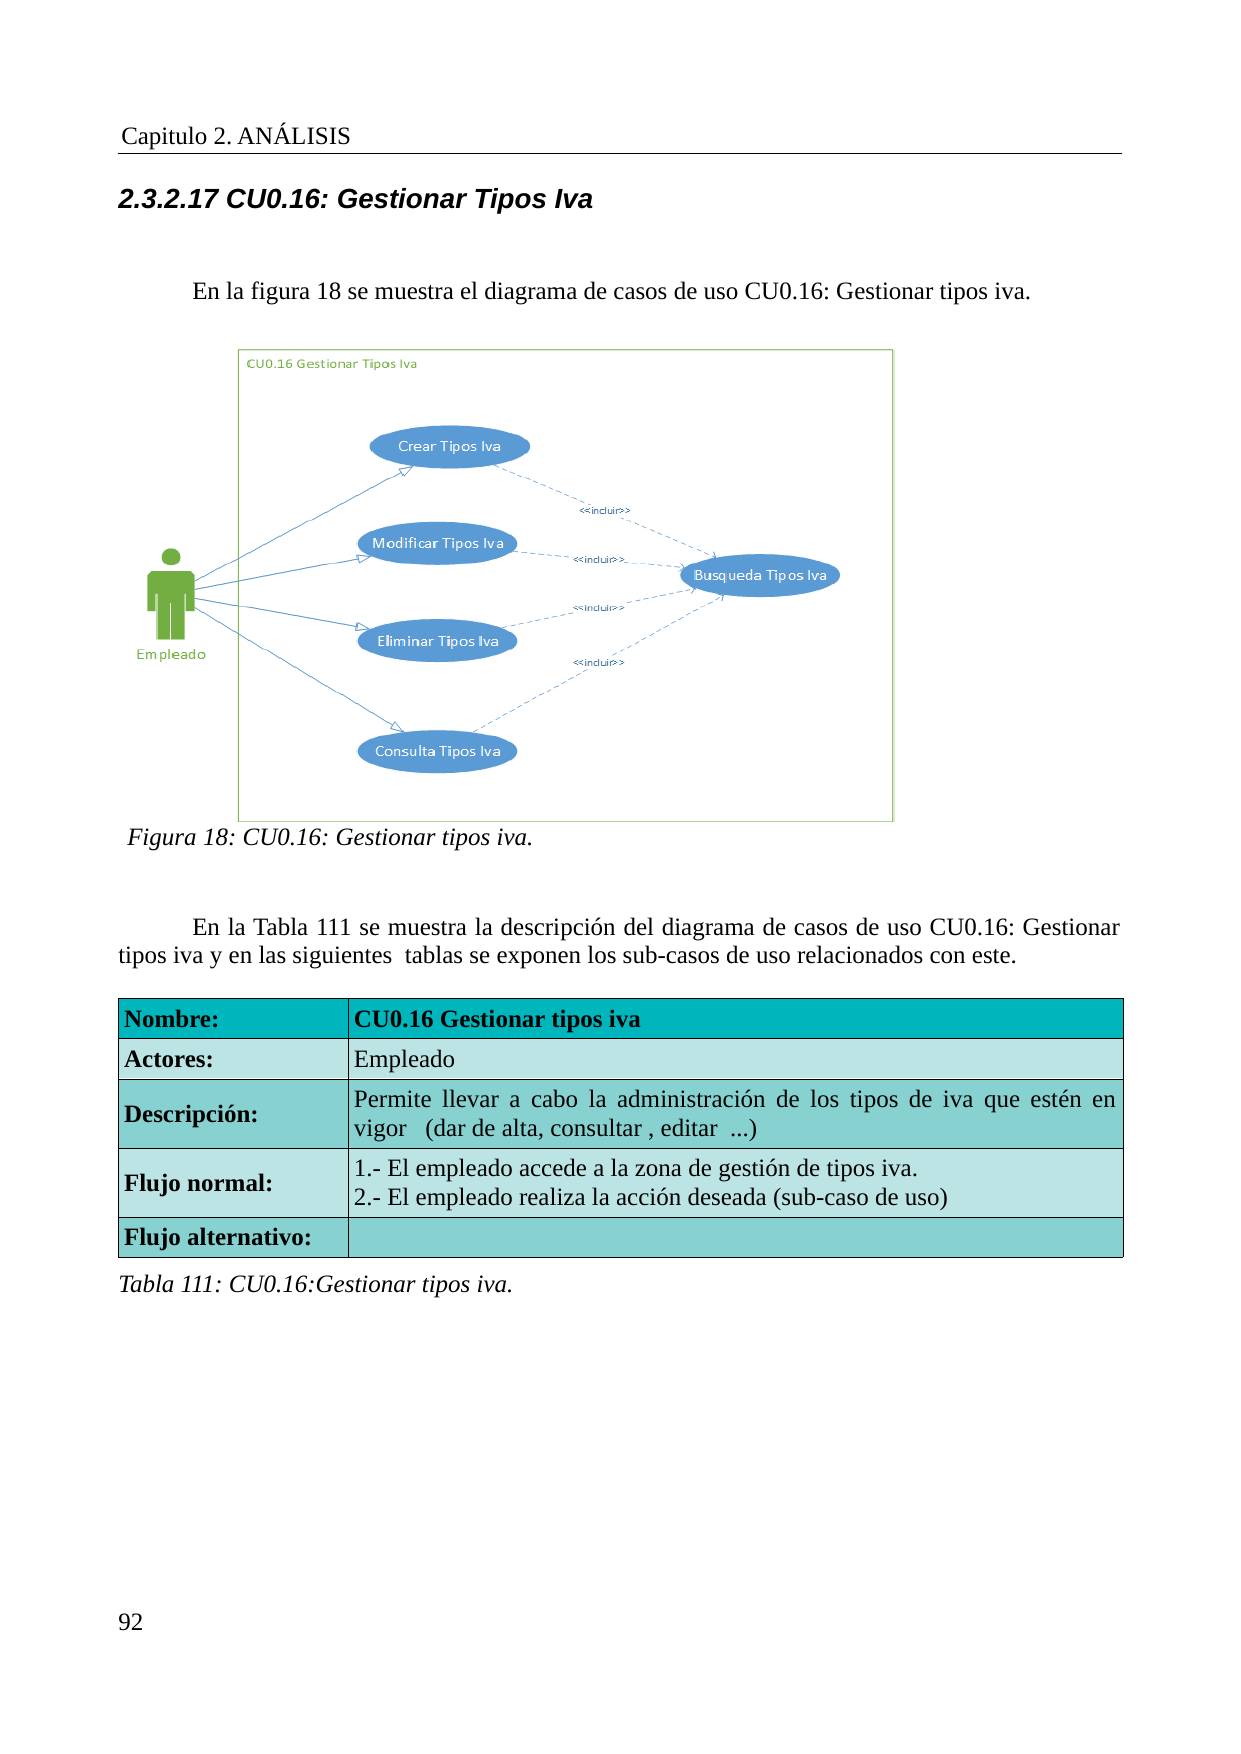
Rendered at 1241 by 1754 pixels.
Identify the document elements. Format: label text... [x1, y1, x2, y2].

text Figura 18: CU0.16: Gestionar tipos iva. [127, 822, 895, 851]
table_cell Permite llevar a cabo la administración de los tipos de iva que estén en vigor (dar de alta, consultar , editar ...) [349, 1080, 1123, 1148]
table_cell Empleado [349, 1039, 1123, 1078]
text En la figura 18 se muestra el diagrama de casos de uso CU0.16: Gestionar tipos iva. [118, 276, 1122, 304]
subtitle 2.3.2.17 CU0.16: Gestionar Tipos Iva [118, 182, 1122, 214]
table_cell Flujo alternativo: [119, 1218, 348, 1257]
table_cell Flujo normal: [119, 1149, 348, 1217]
picture [127, 349, 895, 822]
table_header CU0.16 Gestionar tipos iva [349, 999, 1123, 1038]
text Tabla 111: CU0.16:Gestionar tipos iva. [118, 1269, 1122, 1298]
table_header Nombre: [119, 999, 348, 1038]
table_cell 1.- El empleado accede a la zona de gestión de tipos iva. 2.- El empleado realiza la acción deseada (sub-caso de uso) [349, 1149, 1123, 1217]
table_cell Descripción: [119, 1080, 348, 1148]
text En la Tabla 111 se muestra la descripción del diagrama de casos de uso CU0.16: Gestionar tipos iva y en las siguientes tablas se exponen los sub-casos de uso relacionados con este. [118, 912, 1122, 969]
table_cell [349, 1218, 1123, 1257]
table_cell Actores: [119, 1039, 348, 1078]
